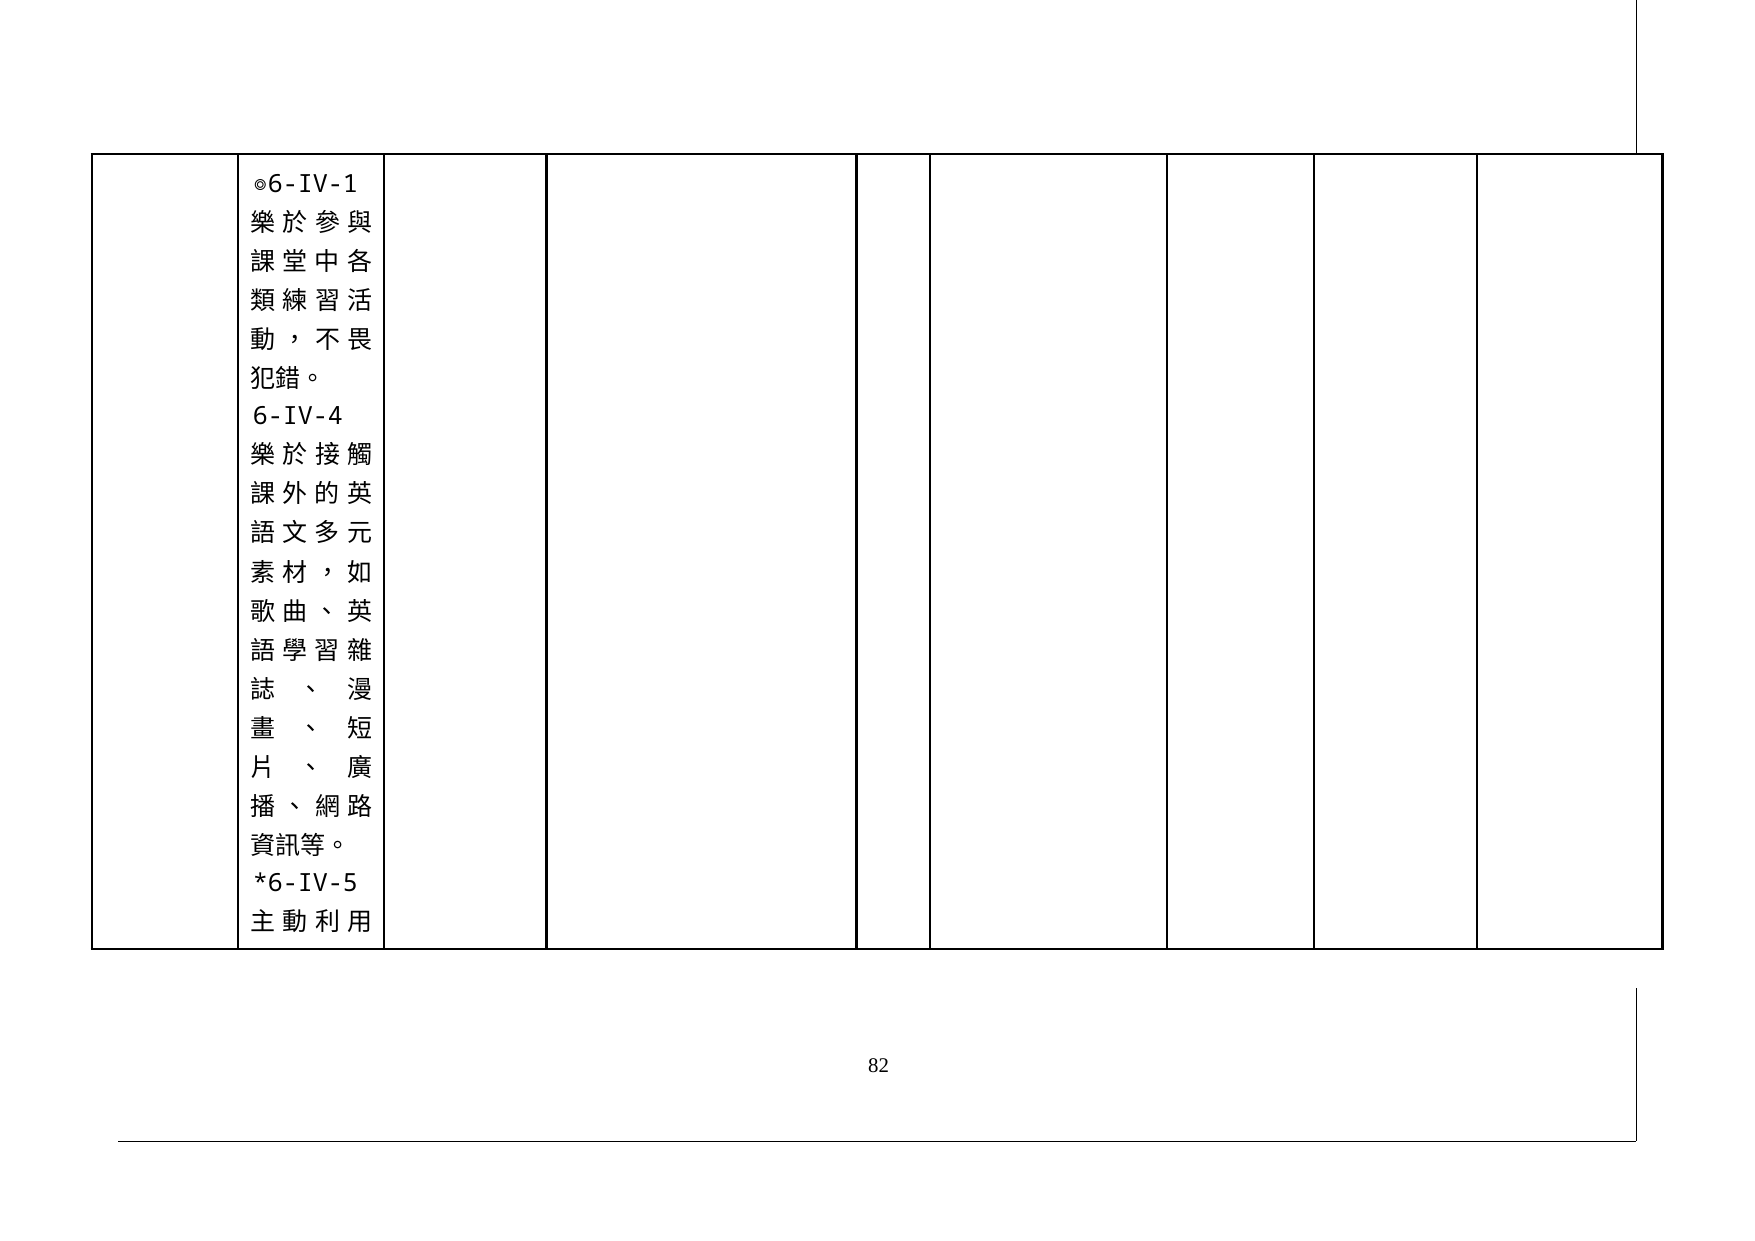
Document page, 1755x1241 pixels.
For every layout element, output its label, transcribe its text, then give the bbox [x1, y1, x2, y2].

table_cell [548, 155, 855, 948]
table_cell ◎6-IV-1 樂於參與課堂中各類練習活動，不畏犯錯。 6-IV-4 樂於接觸課外的英語文多元素材，如歌曲、英語學習雜誌、漫畫、短片、廣播、網路資訊等。 *6-IV-5 主動利用 [239, 155, 383, 948]
table_cell [1478, 155, 1661, 948]
table_cell [1315, 155, 1476, 948]
table_cell [931, 155, 1166, 948]
table_cell [93, 155, 237, 948]
table_cell [385, 155, 545, 948]
table_cell [1168, 155, 1313, 948]
table_cell [858, 155, 929, 948]
